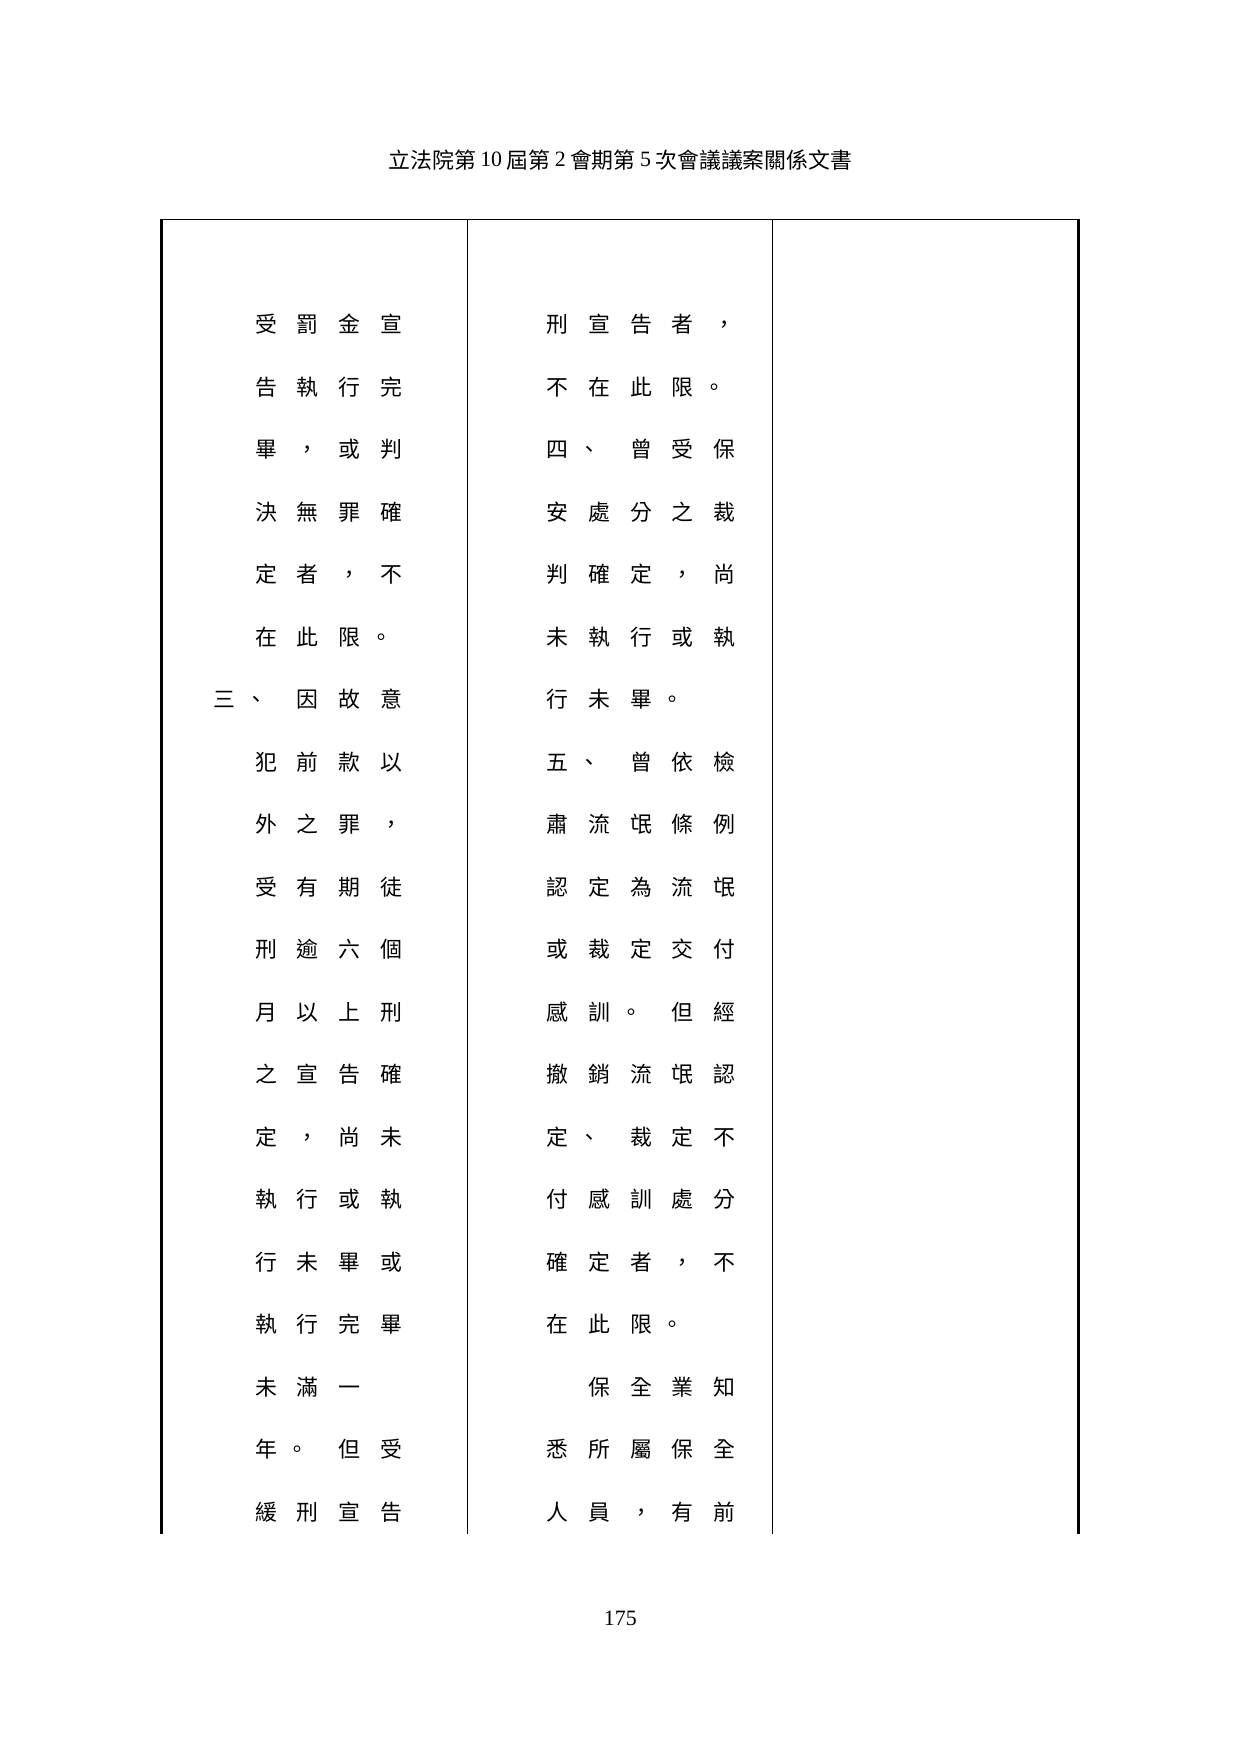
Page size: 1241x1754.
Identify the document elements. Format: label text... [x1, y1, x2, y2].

table_cell [773, 220, 1077, 1534]
table_cell 受罰金宣告執行完畢，或判決無罪確定者，不在此限。 三、因故意犯前款以外之罪，受有期徒刑逾六個月以上刑之宣告確定，尚未執行或執行未畢或執行完畢未滿一年。但受緩刑宣告 [163, 220, 467, 1534]
table_cell 刑宣告者，不在此限。 四、曾受保安處分之裁判確定，尚未執行或執行未畢。 五、曾依檢肅流氓條例認定為流氓或裁定交付感訓。但經撤銷流氓認定、裁定不付感訓處分確定者，不在此限。 保全業知悉所屬保全人員，有前 [468, 220, 772, 1534]
